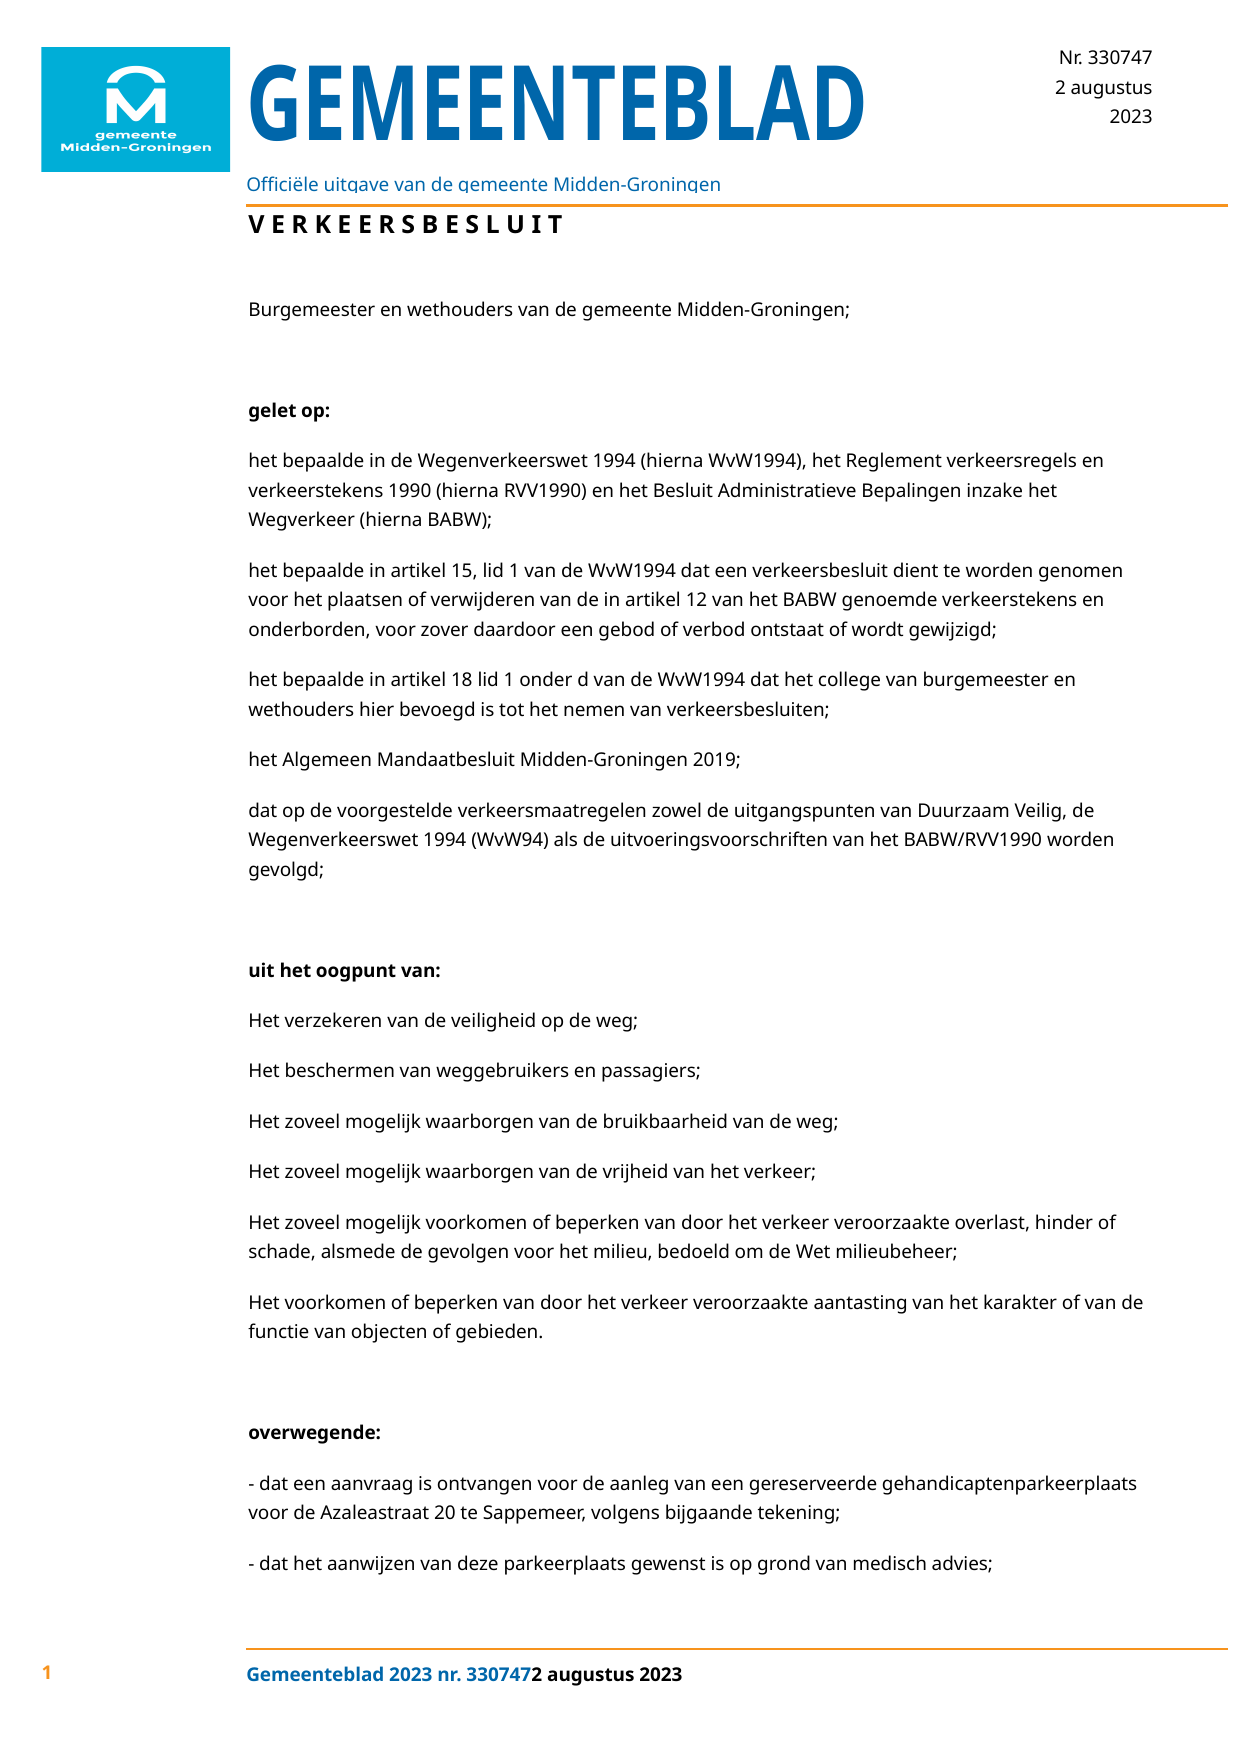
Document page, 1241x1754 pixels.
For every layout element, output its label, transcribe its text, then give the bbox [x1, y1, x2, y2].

text - dat een aanvraag is ontvangen voor de aanleg van een gereserveerde gehandicaptenparkeerplaats voor de Azaleastraat 20 te Sappemeer, volgens bijgaande tekening; [248, 1470, 1152, 1525]
text Burgemeester en wethouders van de gemeente Midden-Groningen; [248, 296, 1152, 322]
text overwegende: [248, 1419, 1152, 1445]
text het Algemeen Mandaatbesluit Midden-Groningen 2019; [248, 746, 1152, 772]
text Het beschermen van weggebruikers en passagiers; [248, 1058, 1152, 1083]
text Het zoveel mogelijk waarborgen van de bruikbaarheid van de weg; [248, 1108, 1152, 1134]
text Het zoveel mogelijk waarborgen van de vrijheid van het verkeer; [248, 1158, 1152, 1184]
text Het zoveel mogelijk voorkomen of beperken van door het verkeer veroorzaakte overlast, hinder of schade, alsmede de gevolgen voor het milieu, bedoeld om de Wet milieubeheer; [248, 1209, 1152, 1264]
text het bepaalde in artikel 18 lid 1 onder d van de WvW1994 dat het college van burgemeester en wethouders hier bevoegd is tot het nemen van verkeersbesluiten; [248, 666, 1152, 722]
text het bepaalde in artikel 15, lid 1 van de WvW1994 dat een verkeersbesluit dient te worden genomen voor het plaatsen of verwijderen van de in artikel 12 van het BABW genoemde verkeerstekens en onderborden, voor zover daardoor een gebod of verbod ontstaat of wordt gewijzigd; [248, 557, 1152, 642]
text gelet op: [248, 397, 1152, 423]
text het bepaalde in de Wegenverkeerswet 1994 (hierna WvW1994), het Reglement verkeersregels en verkeerstekens 1990 (hierna RVV1990) en het Besluit Administratieve Bepalingen inzake het Wegverkeer (hierna BABW); [248, 447, 1152, 532]
text V E R K E E R S B E S L U I T [248, 207, 1152, 241]
text uit het oogpunt van: [248, 957, 1152, 983]
text Het voorkomen of beperken van door het verkeer veroorzaakte aantasting van het karakter of van de functie van objecten of gebieden. [248, 1289, 1152, 1344]
text dat op de voorgestelde verkeersmaatregelen zowel de uitgangspunten van Duurzaam Veilig, de Wegenverkeerswet 1994 (WvW94) als de uitvoeringsvoorschriften van het BABW/RVV1990 worden gevolgd; [248, 797, 1152, 882]
picture [107, 89, 165, 122]
text Het verzekeren van de veiligheid op de weg; [248, 1007, 1152, 1033]
picture [108, 66, 164, 82]
picture [184, 146, 190, 153]
text - dat het aanwijzen van deze parkeerplaats gewenst is op grond van medisch advies; [248, 1550, 1152, 1576]
